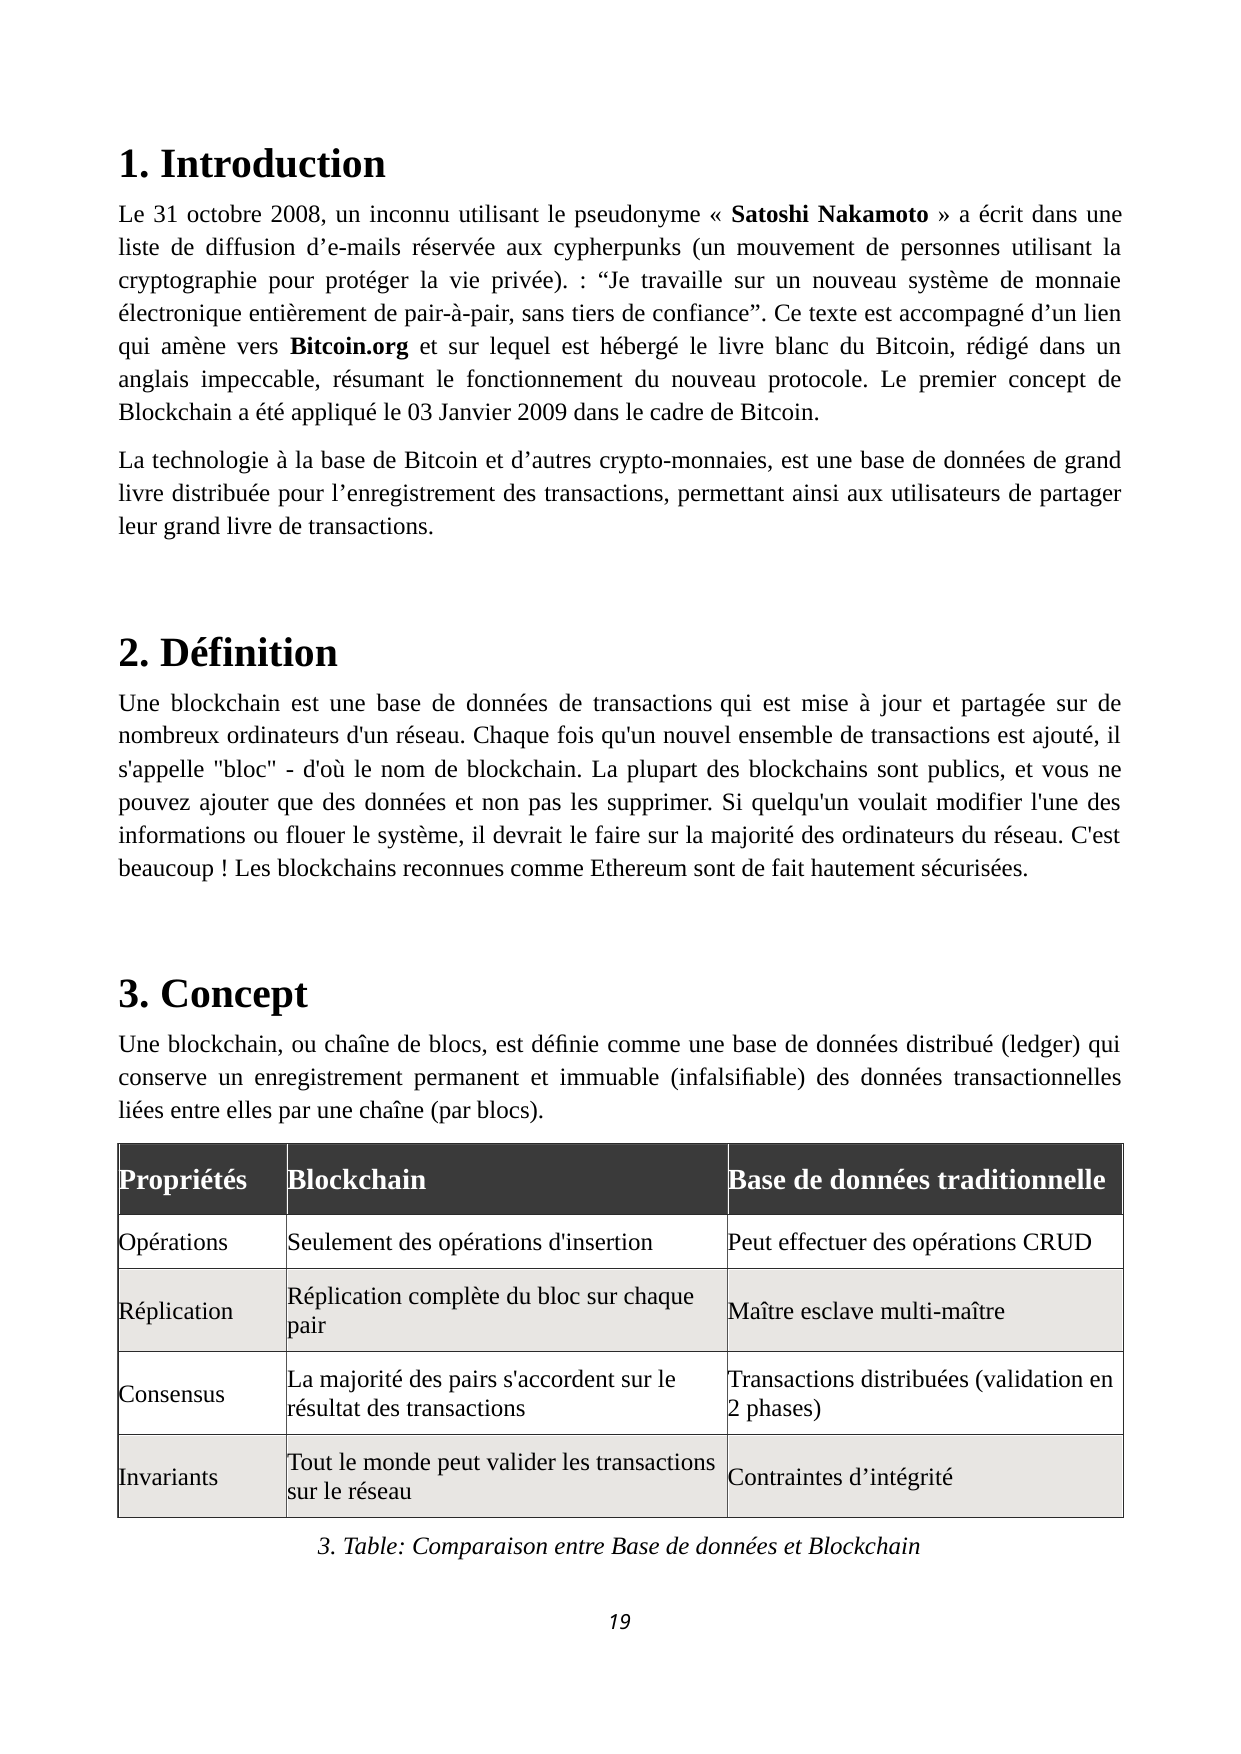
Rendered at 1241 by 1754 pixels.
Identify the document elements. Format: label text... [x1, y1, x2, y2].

table_header Base de données traditionnelle [729, 1145, 1122, 1214]
text 3. Table: Comparaison entre Base de données et Blockchain [118, 1531, 1122, 1559]
subtitle 2. Définition [118, 627, 1122, 675]
subtitle 1. Introduction [118, 139, 1122, 187]
table_header Blockchain [288, 1145, 727, 1214]
table_cell Réplication [120, 1270, 286, 1351]
table_cell Consensus [120, 1353, 286, 1434]
table_cell Contraintes d’intégrité [729, 1436, 1122, 1517]
table_header Propriétés [120, 1145, 286, 1214]
text Une blockchain est une base de données de transactions qui est mise à jour et partagée sur de nombreux ordinateurs d'un réseau. Chaque fois qu'un nouvel ensemble de transactions est ajouté, il s'appelle "bloc" - d'où le nom de blockchain. La plupart des blockchains sont publics, et vous ne pouvez ajouter que des données et non pas les supprimer. Si quelqu'un voulait modifier l'une des informations ou flouer le système, il devrait le faire sur la majorité des ordinateurs du réseau. C'est beaucoup ! Les blockchains reconnues comme Ethereum sont de fait hautement sécurisées. [118, 688, 1122, 881]
table_cell Invariants [120, 1436, 286, 1517]
table_cell Maître esclave multi-maître [729, 1270, 1122, 1351]
table_cell Réplication complète du bloc sur chaque pair [288, 1270, 727, 1351]
table_cell La majorité des pairs s'accordent sur le résultat des transactions [288, 1353, 727, 1434]
table_cell Tout le monde peut valider les transactions sur le réseau [288, 1436, 727, 1517]
text La technologie à la base de Bitcoin et d’autres crypto-monnaies, est une base de données de grand livre distribuée pour l’enregistrement des transactions, permettant ainsi aux utilisateurs de partager leur grand livre de transactions. [118, 445, 1122, 540]
table_cell Peut effectuer des opérations CRUD [729, 1216, 1122, 1268]
table_cell Opérations [120, 1216, 286, 1268]
subtitle 3. Concept [118, 969, 1122, 1017]
table_cell Transactions distribuées (validation en 2 phases) [729, 1353, 1122, 1434]
table_cell Seulement des opérations d'insertion [288, 1216, 727, 1268]
text Une blockchain, ou chaîne de blocs, est déﬁnie comme une base de données distribué (ledger) qui conserve un enregistrement permanent et immuable (infalsiﬁable) des données transactionnelles liées entre elles par une chaîne (par blocs). [118, 1029, 1122, 1124]
text Le 31 octobre 2008, un inconnu utilisant le pseudonyme « Satoshi Nakamoto » a écrit dans une liste de diffusion d’e-mails réservée aux cypherpunks (un mouvement de personnes utilisant la cryptographie pour protéger la vie privée). : “Je travaille sur un nouveau système de monnaie électronique entièrement de pair-à-pair, sans tiers de confiance”. Ce texte est accompagné d’un lien qui amène vers Bitcoin.org et sur lequel est hébergé le livre blanc du Bitcoin, rédigé dans un anglais impeccable, résumant le fonctionnement du nouveau protocole. Le premier concept de Blockchain a été appliqué le 03 Janvier 2009 dans le cadre de Bitcoin. [118, 199, 1122, 426]
